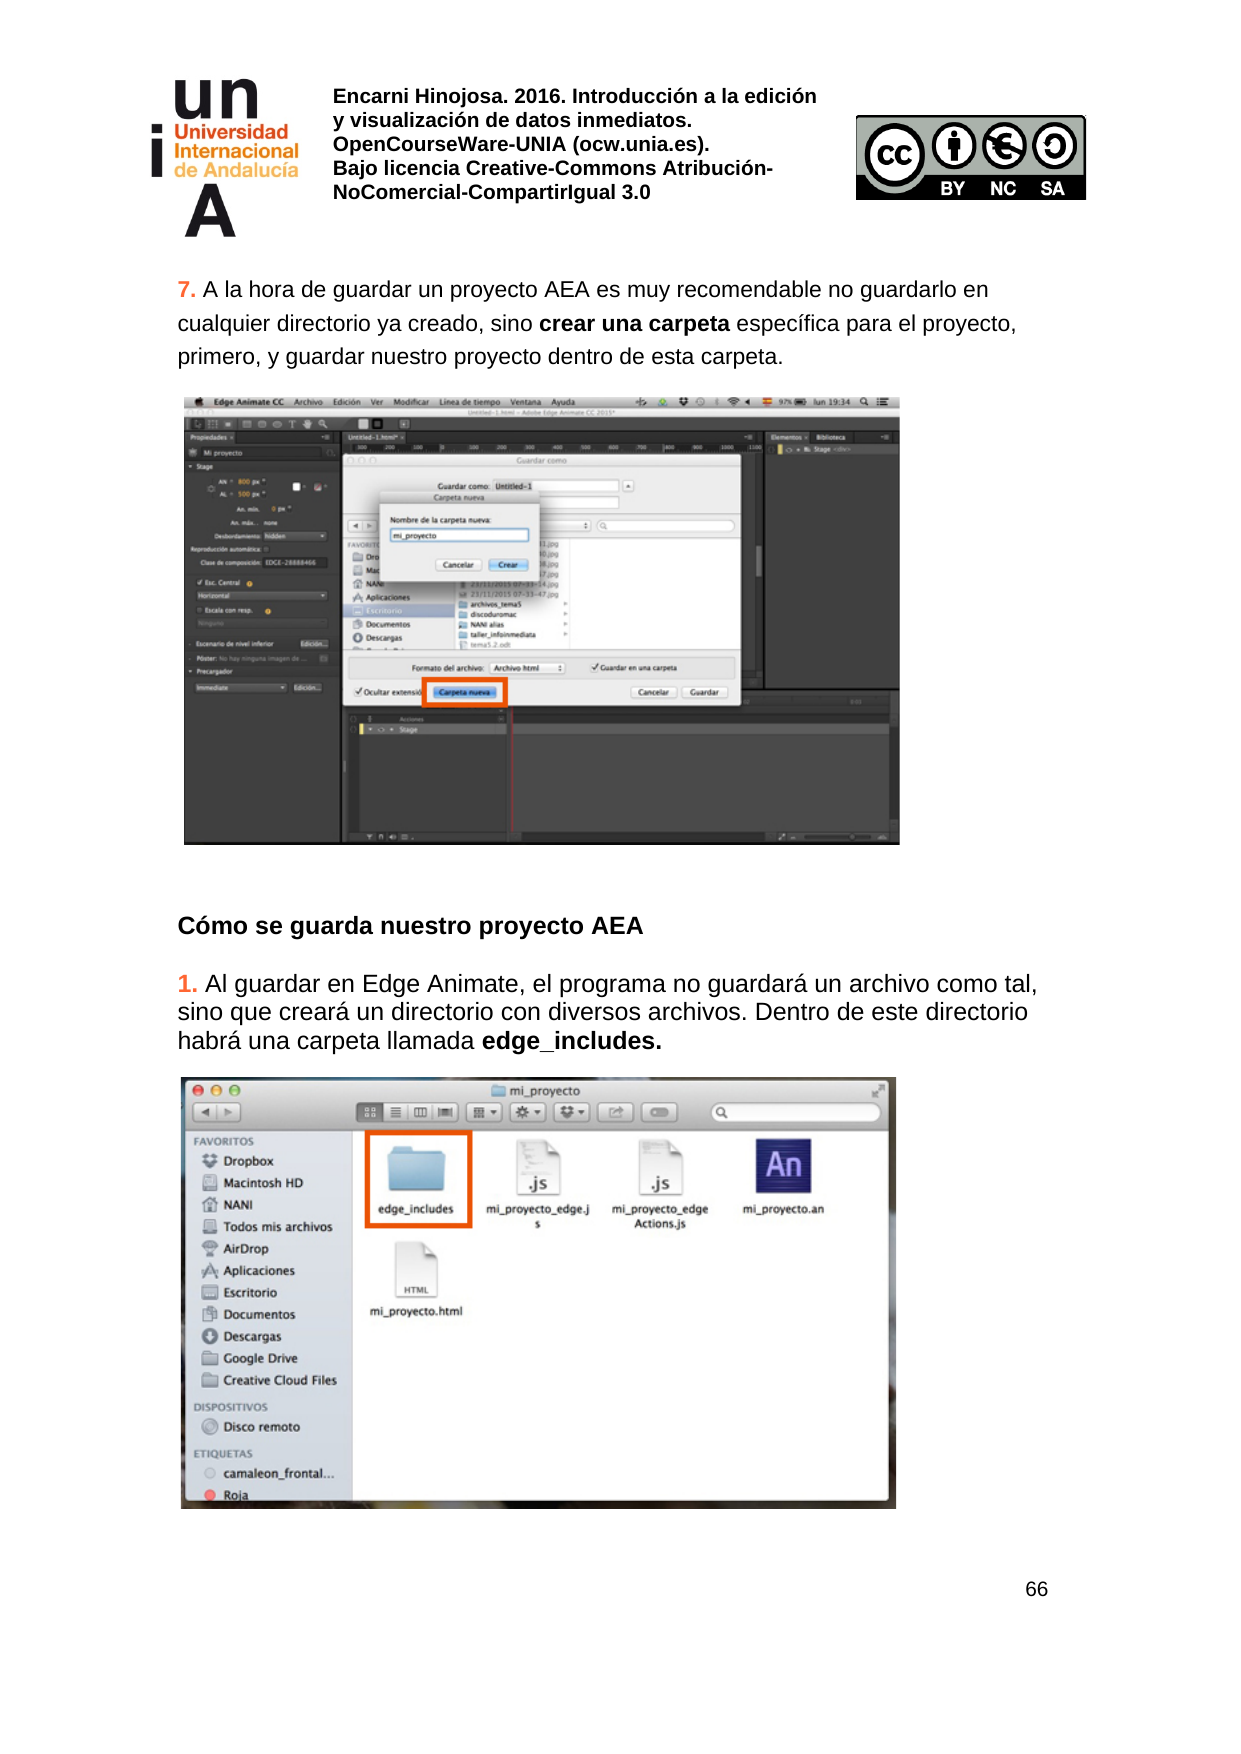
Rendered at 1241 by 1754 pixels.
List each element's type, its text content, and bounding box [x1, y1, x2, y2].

picture [180, 1077, 897, 1509]
text Cómo se guarda nuestro proyecto AEA [177, 911, 1048, 940]
subtitle 1. Al guardar en Edge Animate, el programa no guardará un archivo como tal, sino que creará un directorio con diversos archivos. Dentro de este directorio habrá una carpeta llamada edge_includes. [177, 968, 1048, 1055]
picture [184, 397, 900, 845]
subtitle 7. A la hora de guardar un proyecto AEA es muy recomendable no guardarlo en cualquier directorio ya creado, sino crear una carpeta específica para el proyecto, primero, y guardar nuestro proyecto dentro de esta carpeta. [177, 271, 1048, 371]
picture [148, 75, 303, 240]
